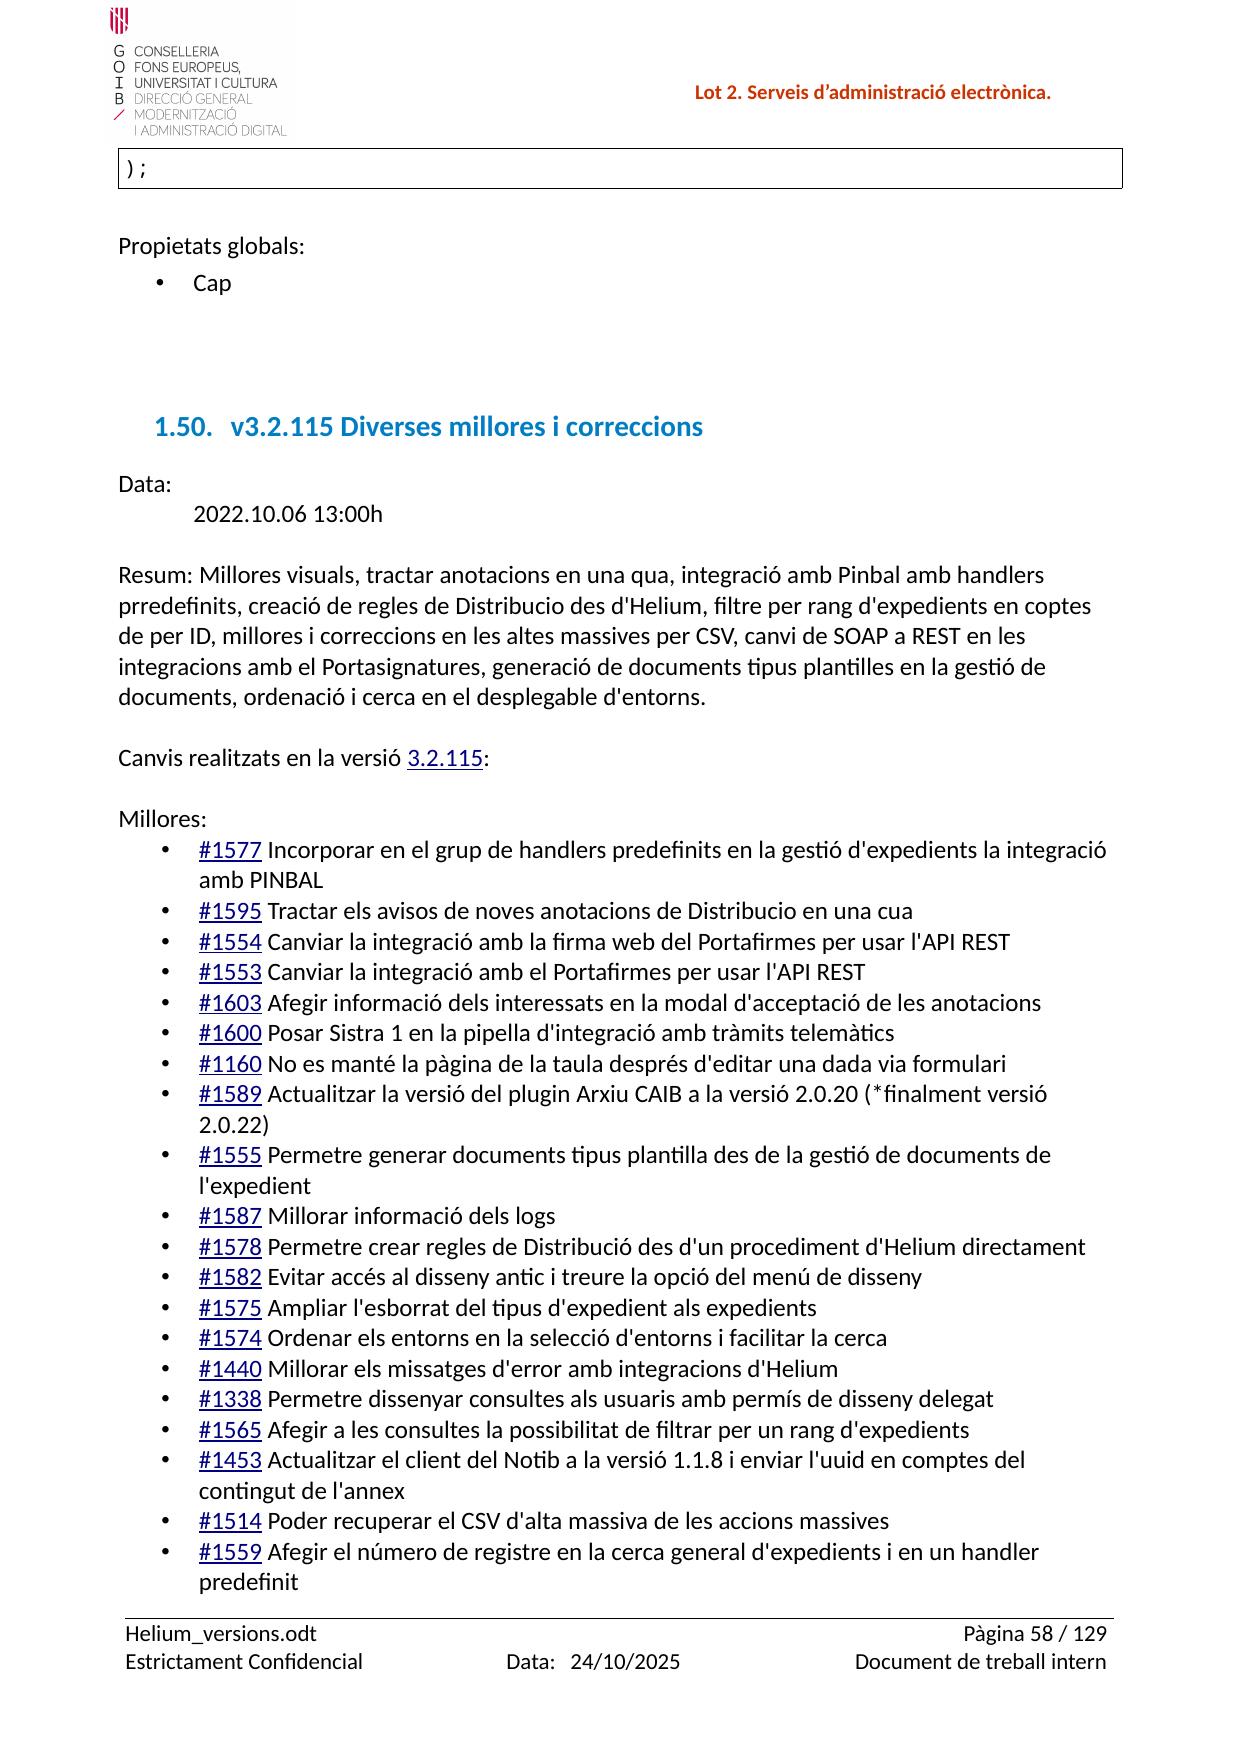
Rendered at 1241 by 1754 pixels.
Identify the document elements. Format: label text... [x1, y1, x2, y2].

list #1555 Permetre generar documents tipus plantilla des de la gestió de documents de l'expedient [161, 1139, 1122, 1200]
picture [100, 0, 297, 144]
list #1338 Permetre dissenyar consultes als usuaris amb permís de disseny delegat [161, 1383, 1122, 1414]
text 2022.10.06 13:00h [118, 498, 1122, 529]
list #1577 Incorporar en el grup de handlers predefinits en la gestió d'expedients la integració amb PINBAL [161, 834, 1122, 895]
list #1554 Canviar la integració amb la firma web del Portafirmes per usar l'API REST [161, 926, 1122, 956]
text Canvis realitzats en la versió 3.2.115: [118, 742, 1122, 773]
text Data: [118, 468, 1122, 498]
text Millores: [118, 803, 1122, 834]
text Propietats globals: [118, 230, 1122, 261]
list #1574 Ordenar els entorns en la selecció d'entorns i facilitar la cerca [161, 1322, 1122, 1353]
list #1582 Evitar accés al disseny antic i treure la opció del menú de disseny [161, 1261, 1122, 1292]
list #1589 Actualitzar la versió del plugin Arxiu CAIB a la versió 2.0.20 (*finalment versió 2.0.22) [161, 1078, 1122, 1139]
list #1565 Afegir a les consultes la possibilitat de filtrar per un rang d'expedients [161, 1414, 1122, 1444]
list #1595 Tractar els avisos de noves anotacions de Distribucio en una cua [161, 895, 1122, 926]
list #1587 Millorar informació dels logs [161, 1200, 1122, 1231]
list #1575 Ampliar l'esborrat del tipus d'expedient als expedients [161, 1292, 1122, 1322]
list #1600 Posar Sistra 1 en la pipella d'integració amb tràmits telemàtics [161, 1017, 1122, 1048]
text Resum: Millores visuals, tractar anotacions en una qua, integració amb Pinbal amb handlers prredefinits, creació de regles de Distribucio des d'Helium, filtre per rang d'expedients en coptes de per ID, millores i correccions en les altes massives per CSV, canvi de SOAP a REST en les integracions amb el Portasignatures, generació de documents tipus plantilles en la gestió de documents, ordenació i cerca en el desplegable d'entorns. [118, 559, 1122, 712]
list Cap [156, 267, 1122, 297]
list #1578 Permetre crear regles de Distribució des d'un procediment d'Helium directament [161, 1231, 1122, 1261]
table_header ); [119, 149, 1122, 188]
list #1453 Actualitzar el client del Notib a la versió 1.1.8 i enviar l'uuid en comptes del contingut de l'annex [161, 1444, 1122, 1506]
list #1603 Afegir informació dels interessats en la modal d'acceptació de les anotacions [161, 987, 1122, 1017]
list #1160 No es manté la pàgina de la taula després d'editar una dada via formulari [161, 1048, 1122, 1078]
subtitle v3.2.115 Diverses millores i correccions [153, 408, 1122, 444]
list #1553 Canviar la integració amb el Portafirmes per usar l'API REST [161, 956, 1122, 987]
list #1514 Poder recuperar el CSV d'alta massiva de les accions massives [161, 1506, 1122, 1536]
list #1440 Millorar els missatges d'error amb integracions d'Helium [161, 1353, 1122, 1383]
list #1559 Afegir el número de registre en la cerca general d'expedients i en un handler predefinit [161, 1536, 1122, 1597]
